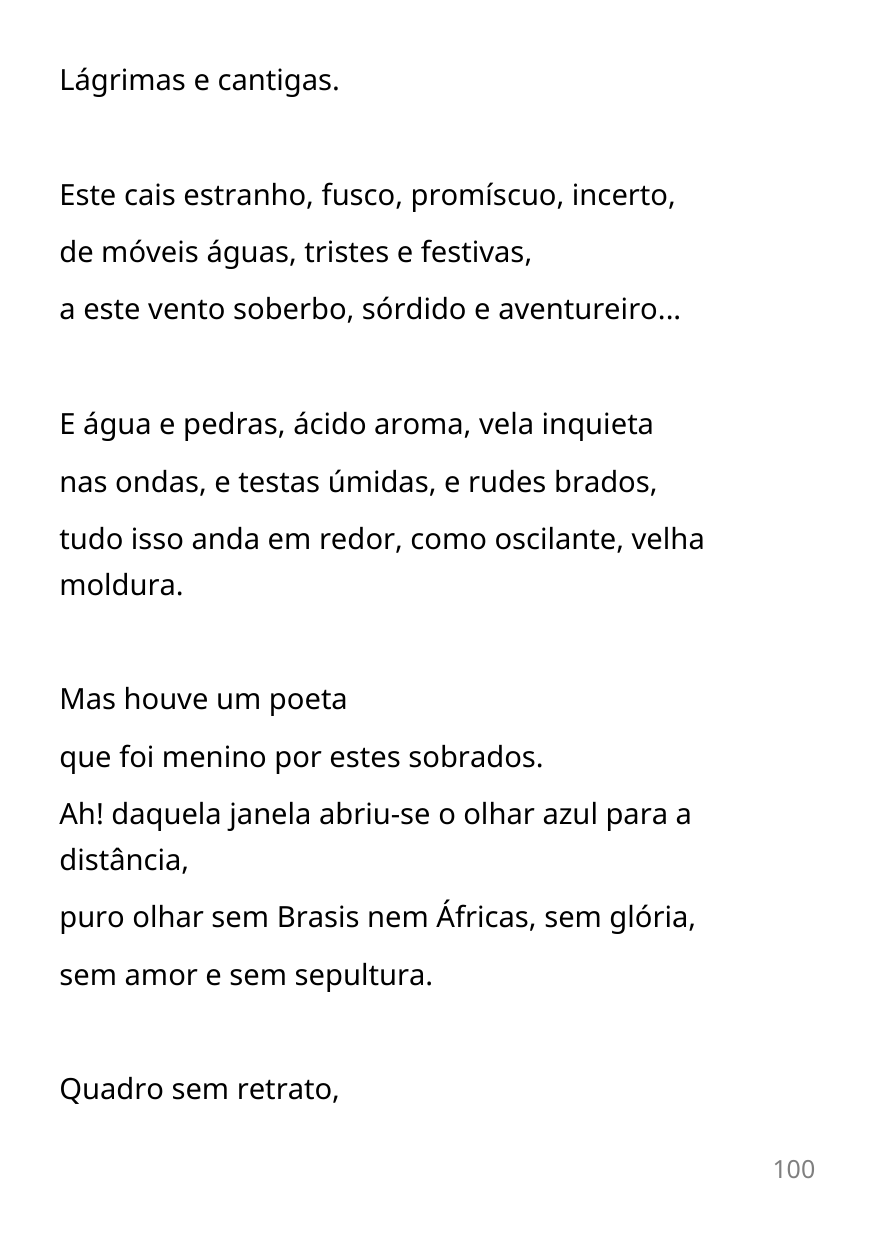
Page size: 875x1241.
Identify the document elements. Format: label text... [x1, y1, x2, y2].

text Lágrimas e cantigas. [59, 59, 815, 99]
text E água e pedras, ácido aroma, vela inquieta [59, 403, 815, 443]
text tudo isso anda em redor, como oscilante, velha moldura. [59, 518, 815, 603]
text Ah! daquela janela abriu-se o olhar azul para a distância, [59, 793, 815, 879]
text que foi menino por estes sobrados. [59, 736, 815, 776]
text puro olhar sem Brasis nem Áfricas, sem glória, [59, 896, 815, 936]
text Mas houve um poeta [59, 679, 815, 718]
text Quadro sem retrato, [59, 1069, 815, 1108]
text de móveis águas, tristes e festivas, [59, 231, 815, 271]
text nas ondas, e testas úmidas, e rudes brados, [59, 461, 815, 501]
text a este vento soberbo, sórdido e aventureiro... [59, 289, 815, 328]
text Este cais estranho, fusco, promíscuo, incerto, [59, 174, 815, 213]
text sem amor e sem sepultura. [59, 954, 815, 993]
